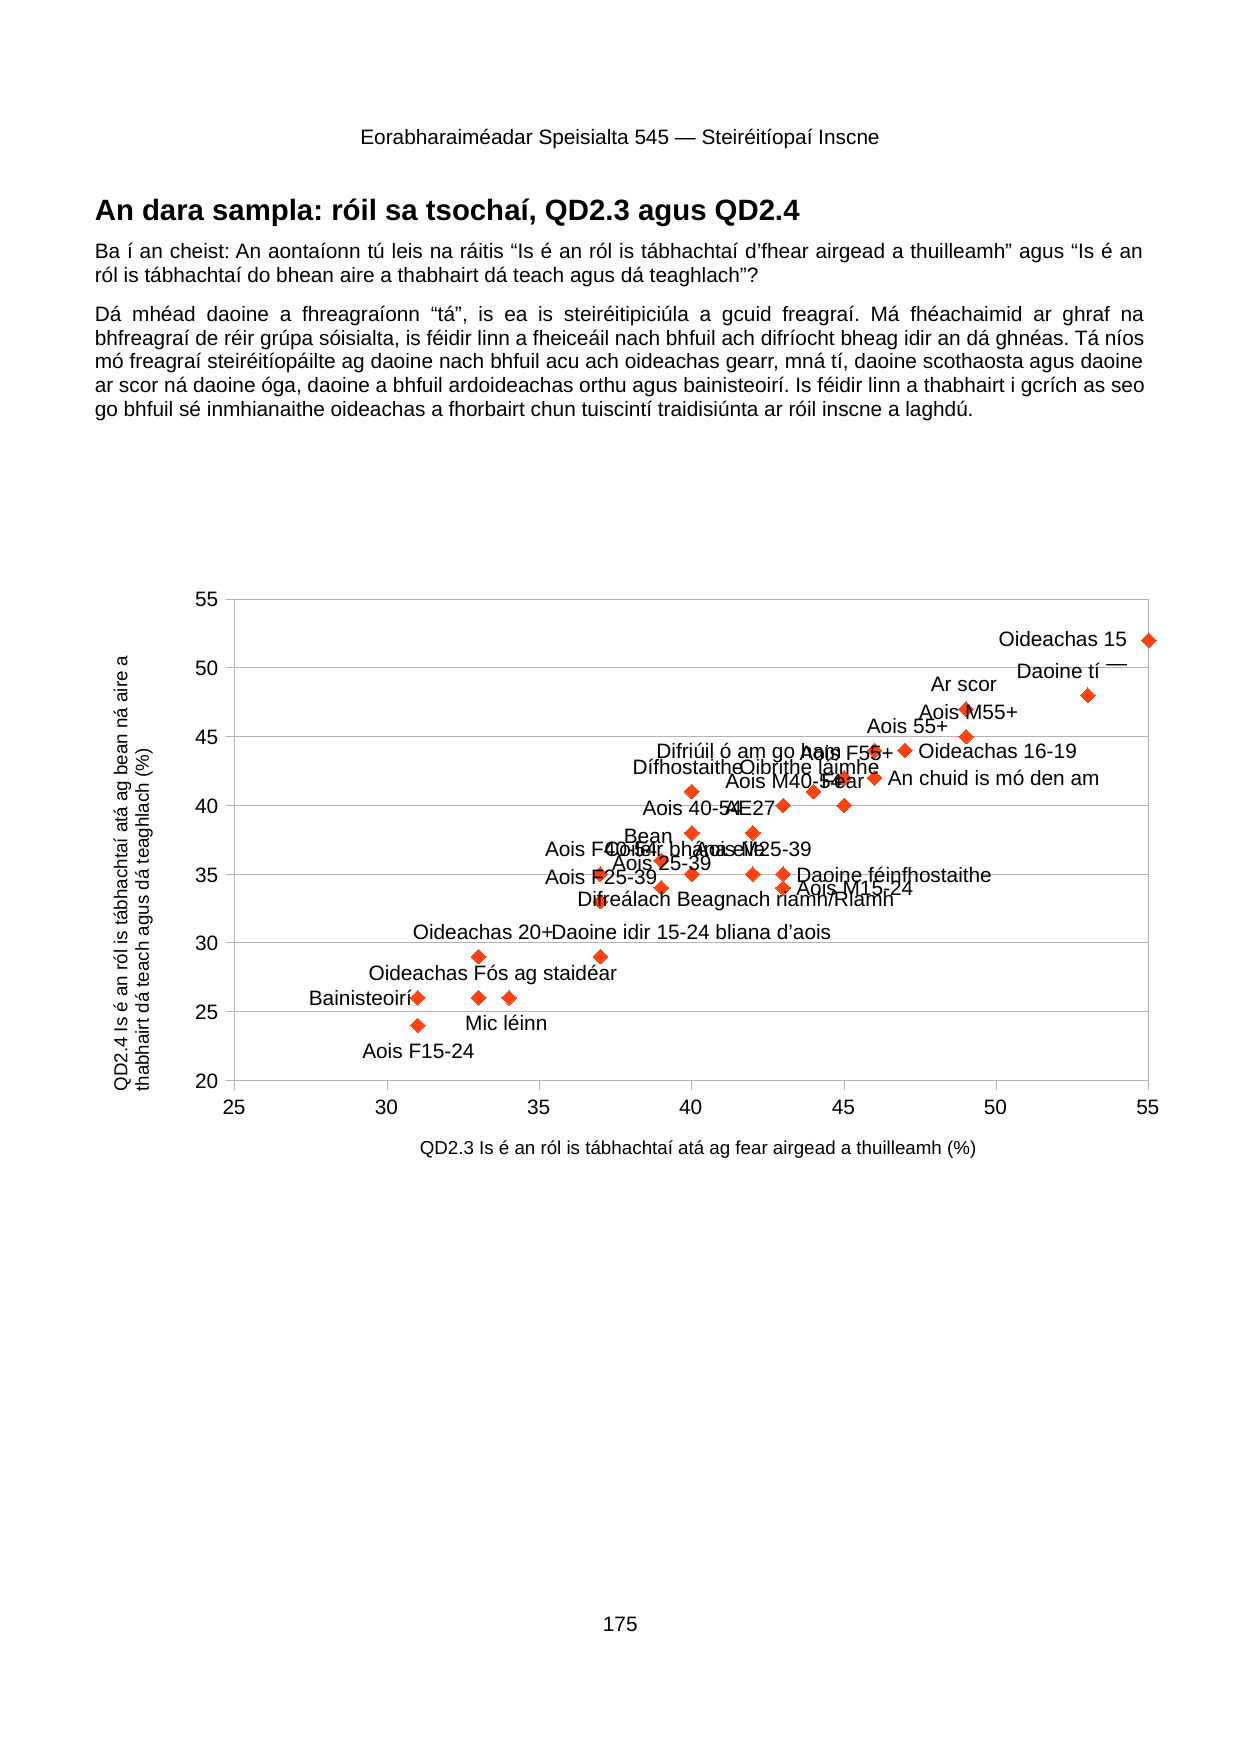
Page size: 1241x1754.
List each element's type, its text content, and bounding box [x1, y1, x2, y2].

text Ba í an cheist: An aontaíonn tú leis na ráitis “Is é an ról is tábhachtaí d’fhear airgead a thuilleamh” agus “Is é an ról is tábhachtaí do bhean aire a thabhairt dá teach agus dá teaghlach”? [94, 239, 1146, 287]
text Dá mhéad daoine a fhreagraíonn “tá”, is ea is steiréitipiciúla a gcuid freagraí. Má fhéachaimid ar ghraf na bhfreagraí de réir grúpa sóisialta, is féidir linn a fheiceáil nach bhfuil ach difríocht bheag idir an dá ghnéas. Tá níos mó freagraí steiréitíopáilte ag daoine nach bhfuil acu ach oideachas gearr, mná tí, daoine scothaosta agus daoine ar scor ná daoine óga, daoine a bhfuil ardoideachas orthu agus bainisteoirí. Is féidir linn a thabhairt i gcrích as seo go bhfuil sé inmhianaithe oideachas a fhorbairt chun tuiscintí traidisiúnta ar róil inscne a laghdú. [94, 301, 1146, 421]
subtitle An dara sampla: róil sa tsochaí, QD2.3 agus QD2.4 [94, 193, 1146, 226]
